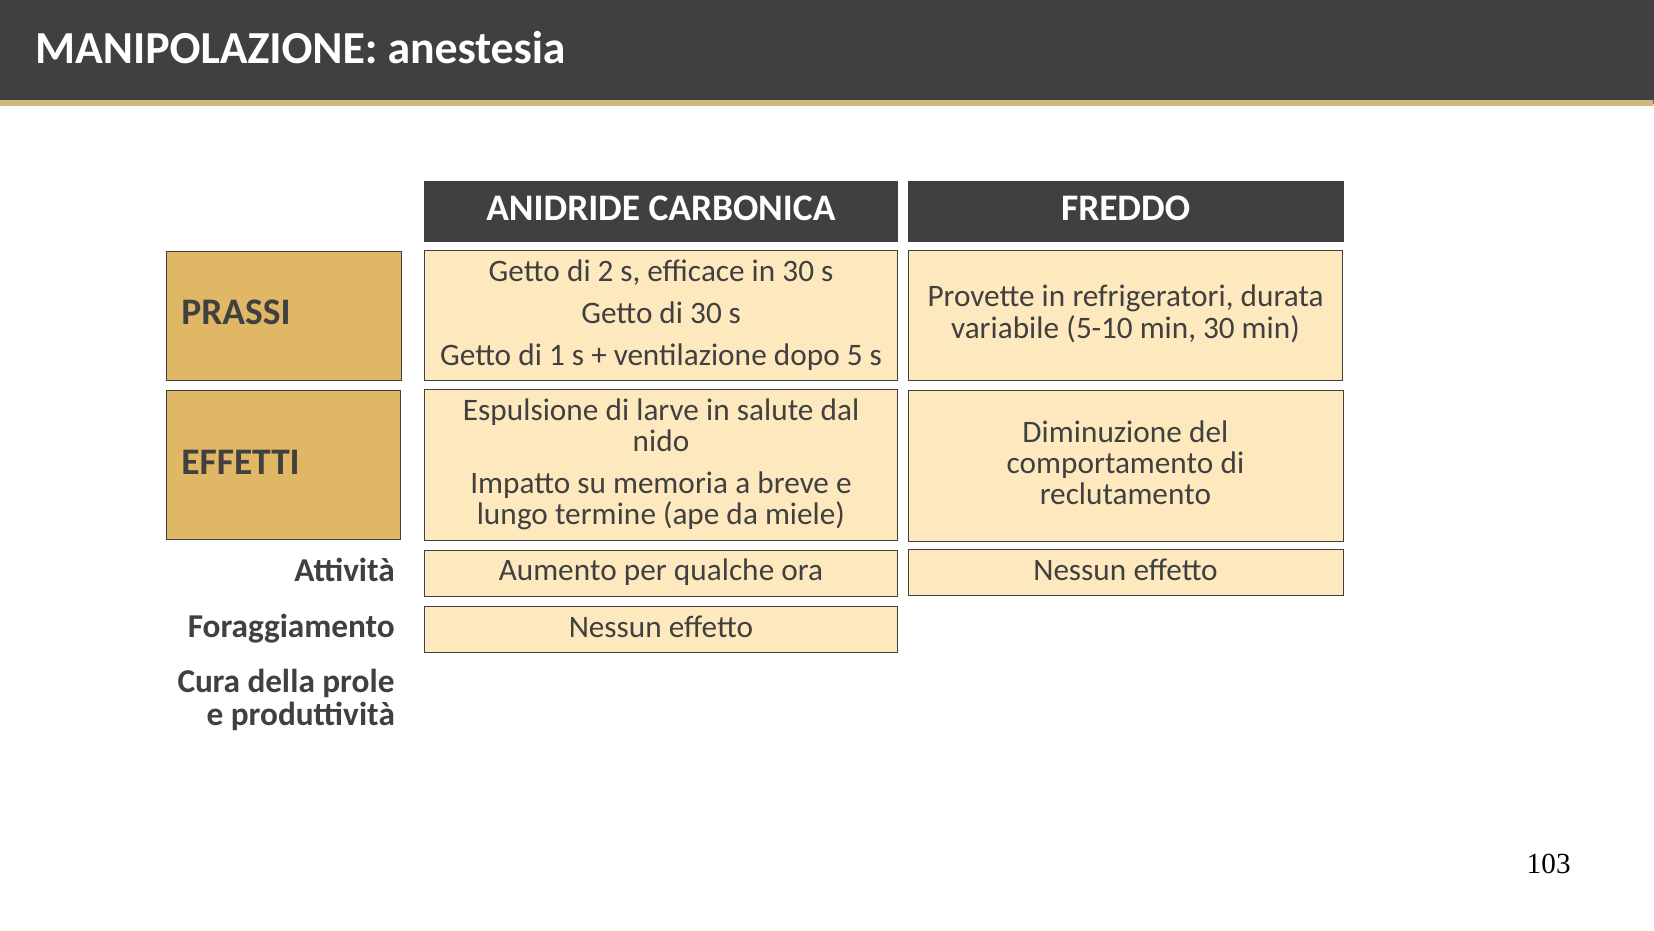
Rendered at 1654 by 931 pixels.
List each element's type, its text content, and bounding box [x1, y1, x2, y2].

text_box Attività [266, 550, 410, 596]
text_box Aumento per qualche ora [424, 550, 898, 597]
text_box Nessun effetto [424, 606, 898, 653]
text_box Provette in refrigeratori, durata variabile (5-10 min, 30 min) [908, 250, 1343, 381]
text_box Cura della prole e produttività [148, 661, 410, 740]
text_box Nessun effetto [908, 549, 1344, 596]
text_box Diminuzione del comportamento di reclutamento [908, 390, 1344, 542]
text_box PRASSI [166, 251, 402, 381]
text_box Foraggiamento [148, 606, 410, 653]
text_box MANIPOLAZIONE: anestesia [0, 0, 1654, 100]
text_box Espulsione di larve in salute dal nido Impatto su memoria a breve e lungo termine (ape da miele) [424, 389, 898, 541]
text_box Getto di 2 s, efficace in 30 s Getto di 30 s Getto di 1 s + ventilazione dopo 5 s [424, 250, 898, 381]
text_box FREDDO [908, 181, 1344, 242]
text_box EFFETTI [166, 390, 401, 540]
text_box ANIDRIDE CARBONICA [424, 181, 898, 242]
